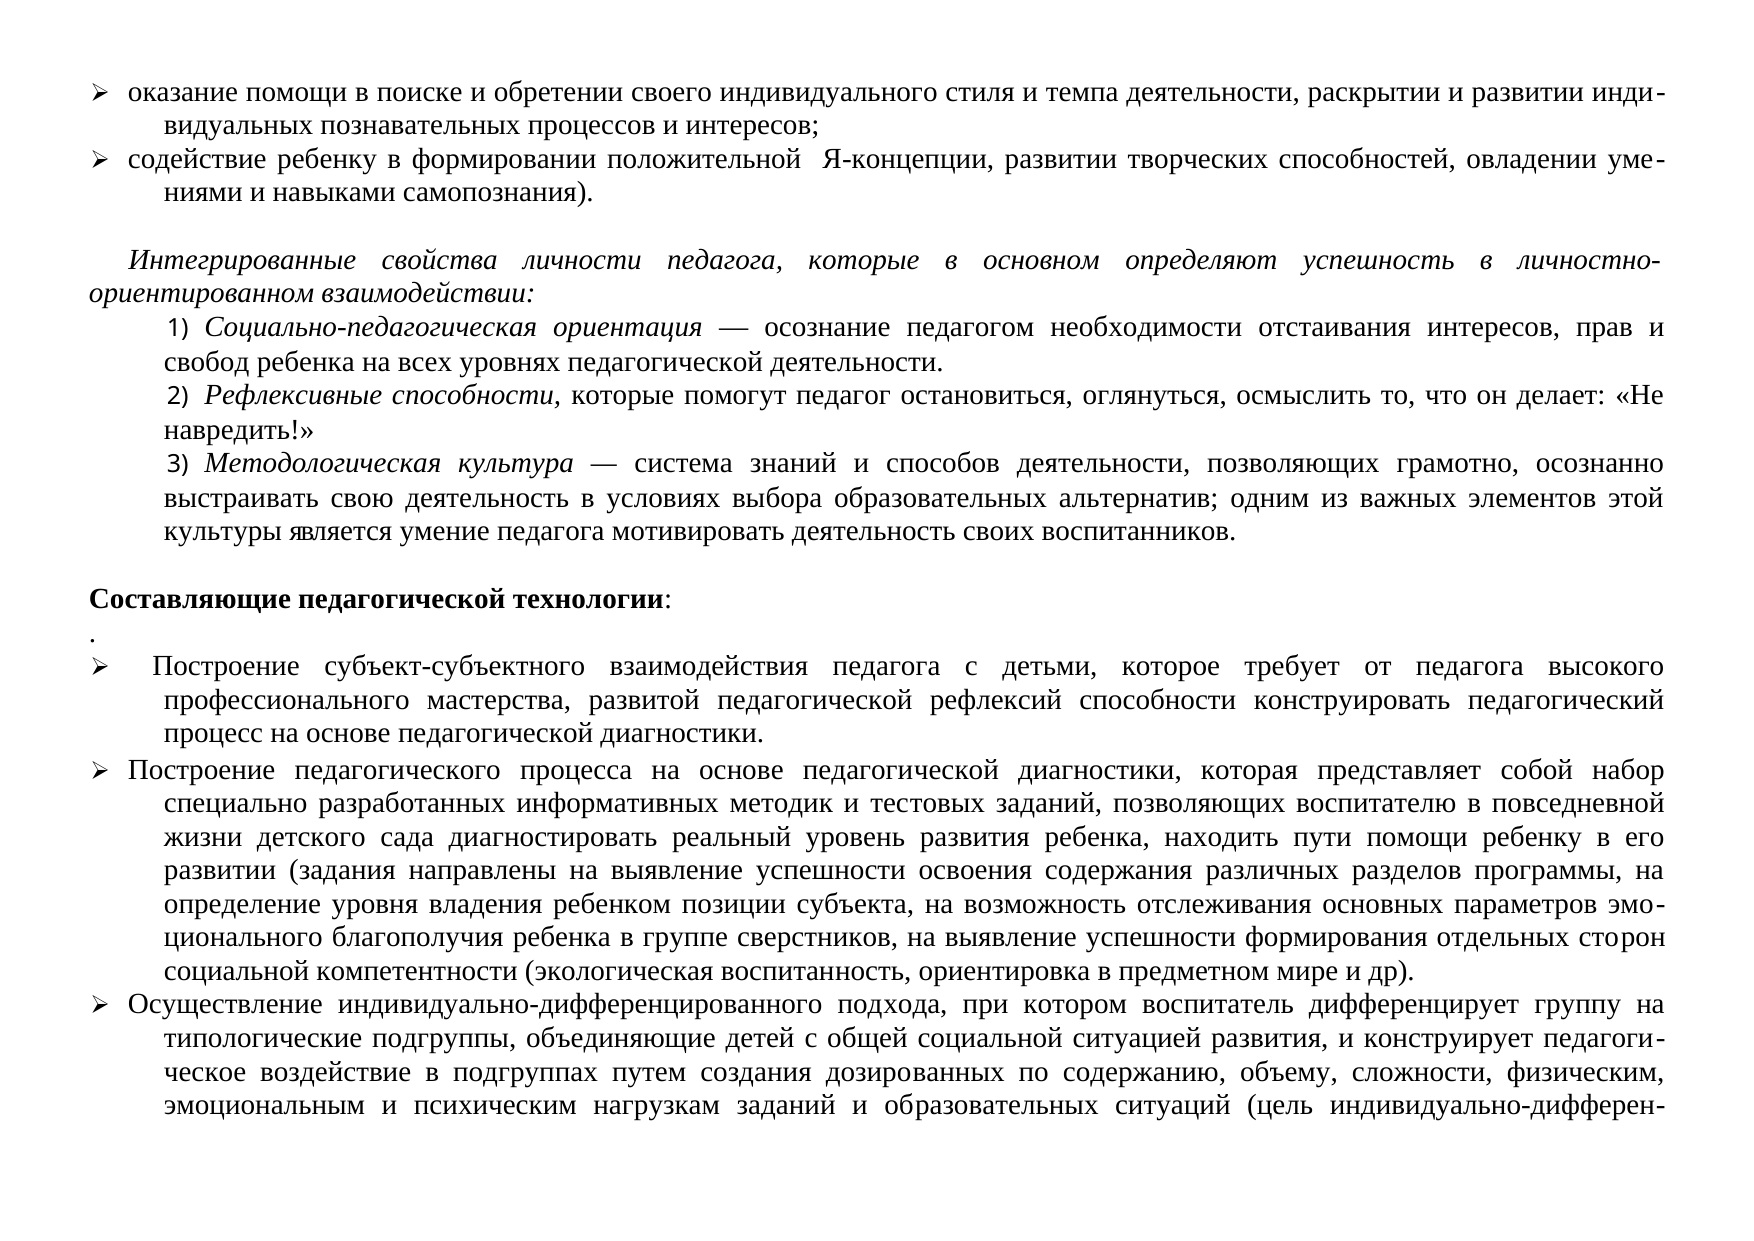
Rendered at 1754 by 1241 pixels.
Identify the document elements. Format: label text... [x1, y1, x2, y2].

text Интегрированные свойства личности педагога, которые в основном определяют успешность в личностно-ориентированном взаимодействии: [89, 242, 1665, 309]
list Социально-педагогическая ориентация — осознание педагогом необходимости отстаивания интересов, прав и свобод ребенка на всех уровнях педагогической деятельности. [126, 309, 1665, 377]
list Построение педагогического процесса на основе педагоги­ческой диагностики, которая представляет собой набор специально разработанных информативных методик и тес­товых заданий, позволяющих воспитателю в повседневной жизни детского сада диагностировать реальный уровень развития ребенка, находить пути помощи ребенку в его развитии (задания направлены на выявление успешности освоения содержания различных разделов программы, на определение уровня владения ребенком позиции субъекта, на возможность отслеживания основных параметров эмо­ционального благополучия ребенка в группе сверстников, на выявление успешности формирования отдельных сто­рон социальной компетентности (экологическая воспитан­ность, ориентировка в предметном мире и др). [90, 752, 1665, 987]
text . [89, 615, 1665, 648]
list содей­ствие ребенку в формировании положительной Я-концепции, развитии творческих способностей, овладении уме­ниями и навыками самопознания). [90, 141, 1665, 208]
list Осуществление индивидуально-дифференцированного под­хода, при котором воспитатель дифференцирует группу на типологические подгруппы, объединяющие детей с общей социальной ситуацией развития, и конструирует педагоги­ческое воздействие в подгруппах путем создания дозиро­ванных по содержанию, объему, сложности, физическим, эмоциональным и психическим нагрузкам заданий и об­разовательных ситуаций (цель индивидуально-дифферен­ [90, 987, 1665, 1121]
list Построение субъект-субъектного взаимодействия педагога с детьми, которое требует от педагога высокого профессионального мастерства, развитой педагогической рефлексий способности конструировать педагогический процесс на основе педагогической диагностики. [90, 648, 1665, 749]
list Рефлексивные способности, которые помогут педагог остановиться, оглянуться, осмыслить то, что он делает: «Не навредить!» [126, 377, 1665, 445]
list Методологическая культура — система знаний и способов деятельности, позволяющих грамотно, осознанно выстраивать свою деятельность в условиях выбора образовательных альтернатив; одним из важных элементов этой культуры является умение педагога мотивировать деятельность своих воспитанников. [126, 445, 1665, 547]
list оказание помощи в поиске и обретении своего индивидуального стиля и темпа деятельности, раскрытии и развитии инди­видуальных познавательных процессов и интересов; [90, 74, 1665, 141]
text Составляющие педагогической технологии: [89, 581, 1665, 615]
